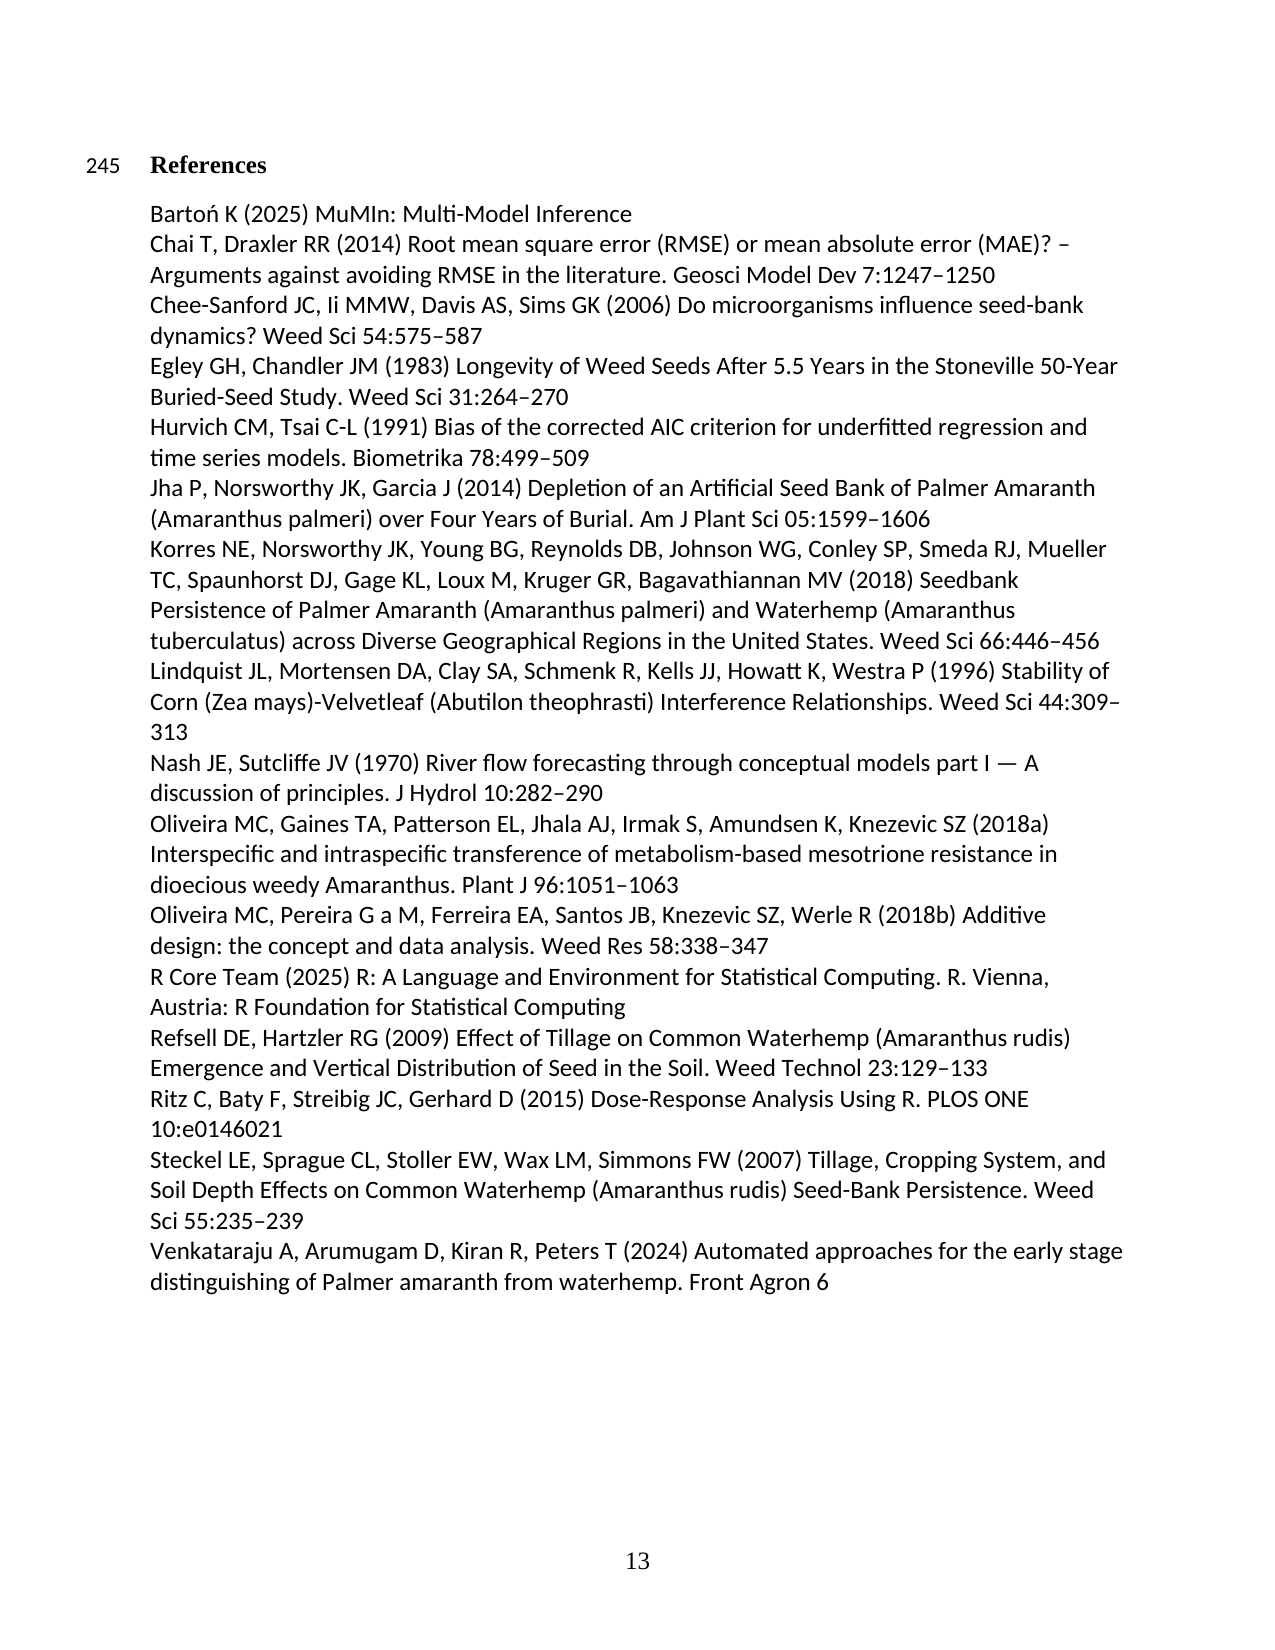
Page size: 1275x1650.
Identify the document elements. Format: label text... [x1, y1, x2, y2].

text Oliveira MC, Gaines TA, Patterson EL, Jhala AJ, Irmak S, Amundsen K, Knezevic SZ (2018a) Interspecific and intraspecific transference of metabolism-based mesotrione resistance in dioecious weedy Amaranthus. Plant J 96:1051–1063 [150, 808, 1125, 900]
text Egley GH, Chandler JM (1983) Longevity of Weed Seeds After 5.5 Years in the Stoneville 50-Year Buried-Seed Study. Weed Sci 31:264–270 [150, 350, 1125, 411]
text Refsell DE, Hartzler RG (2009) Effect of Tillage on Common Waterhemp (Amaranthus rudis) Emergence and Vertical Distribution of Seed in the Soil. Weed Technol 23:129–133 [150, 1022, 1125, 1083]
text Jha P, Norsworthy JK, Garcia J (2014) Depletion of an Artificial Seed Bank of Palmer Amaranth (Amaranthus palmeri) over Four Years of Burial. Am J Plant Sci 05:1599–1606 [150, 472, 1125, 533]
text R Core Team (2025) R: A Language and Environment for Statistical Computing. R. Vienna, Austria: R Foundation for Statistical Computing [150, 961, 1125, 1022]
text Oliveira MC, Pereira G a M, Ferreira EA, Santos JB, Knezevic SZ, Werle R (2018b) Additive design: the concept and data analysis. Weed Res 58:338–347 [150, 900, 1125, 961]
text Korres NE, Norsworthy JK, Young BG, Reynolds DB, Johnson WG, Conley SP, Smeda RJ, Mueller TC, Spaunhorst DJ, Gage KL, Loux M, Kruger GR, Bagavathiannan MV (2018) Seedbank Persistence of Palmer Amaranth (Amaranthus palmeri) and Waterhemp (Amaranthus tuberculatus) across Diverse Geographical Regions in the United States. Weed Sci 66:446–456 [150, 533, 1125, 656]
text Hurvich CM, Tsai C-L (1991) Bias of the corrected AIC criterion for underfitted regression and time series models. Biometrika 78:499–509 [150, 411, 1125, 472]
text References [150, 150, 1125, 179]
text Nash JE, Sutcliffe JV (1970) River flow forecasting through conceptual models part I — A discussion of principles. J Hydrol 10:282–290 [150, 747, 1125, 808]
text Chai T, Draxler RR (2014) Root mean square error (RMSE) or mean absolute error (MAE)? – Arguments against avoiding RMSE in the literature. Geosci Model Dev 7:1247–1250 [150, 228, 1125, 289]
text Steckel LE, Sprague CL, Stoller EW, Wax LM, Simmons FW (2007) Tillage, Cropping System, and Soil Depth Effects on Common Waterhemp (Amaranthus rudis) Seed-Bank Persistence. Weed Sci 55:235–239 [150, 1144, 1125, 1235]
text Chee-Sanford JC, Ii MMW, Davis AS, Sims GK (2006) Do microorganisms influence seed-bank dynamics? Weed Sci 54:575–587 [150, 289, 1125, 350]
text Ritz C, Baty F, Streibig JC, Gerhard D (2015) Dose-Response Analysis Using R. PLOS ONE 10:e0146021 [150, 1083, 1125, 1144]
text Venkataraju A, Arumugam D, Kiran R, Peters T (2024) Automated approaches for the early stage distinguishing of Palmer amaranth from waterhemp. Front Agron 6 [150, 1235, 1125, 1296]
text Lindquist JL, Mortensen DA, Clay SA, Schmenk R, Kells JJ, Howatt K, Westra P (1996) Stability of Corn (Zea mays)-Velvetleaf (Abutilon theophrasti) Interference Relationships. Weed Sci 44:309–313 [150, 656, 1125, 747]
text Bartoń K (2025) MuMIn: Multi-Model Inference [150, 198, 1125, 228]
